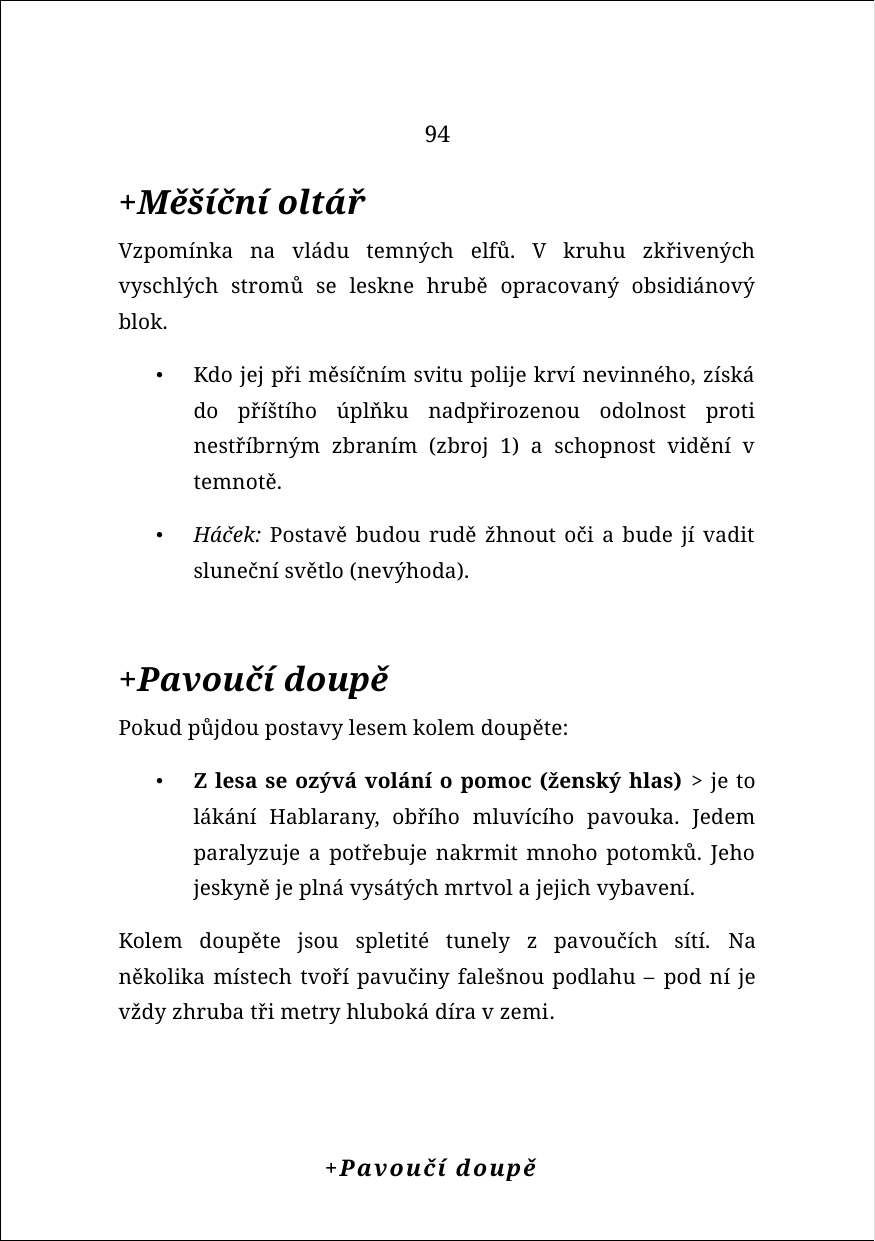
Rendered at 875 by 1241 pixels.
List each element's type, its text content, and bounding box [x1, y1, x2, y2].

text Pokud půjdou postavy lesem kolem doupěte: [118, 713, 756, 742]
subtitle +Měšíční oltář [118, 179, 756, 224]
list Z lesa se ozývá volání o pomoc (ženský hlas) > je to lákání Hablarany, obřího mluvícího pavouka. Jedem paralyzuje a potřebuje nakrmit mnoho potomků. Jeho jeskyně je plná vysátých mrtvol a jejich vybavení. [156, 767, 756, 902]
subtitle +Pavoučí doupě [118, 656, 756, 702]
text Vzpomínka na vládu temných elfů. V kruhu zkřivených vyschlých stromů se leskne hrubě opracovaný obsidiánový blok. [118, 236, 756, 336]
list Háček: Postavě budou rudě žhnout oči a bude jí vadit sluneční světlo (nevýhoda). [156, 520, 756, 584]
list Kdo jej při měsíčním svitu polije krví nevinného, získá do příštího úplňku nadpřirozenou odolnost proti nestříbrným zbraním (zbroj 1) a schopnost vidění v temnotě. [156, 360, 756, 495]
text Kolem doupěte jsou spletité tunely z pavoučích sítí. Na několika místech tvoří pavučiny falešnou podlahu – pod ní je vždy zhruba tři metry hluboká díra v zemi. [118, 926, 756, 1026]
